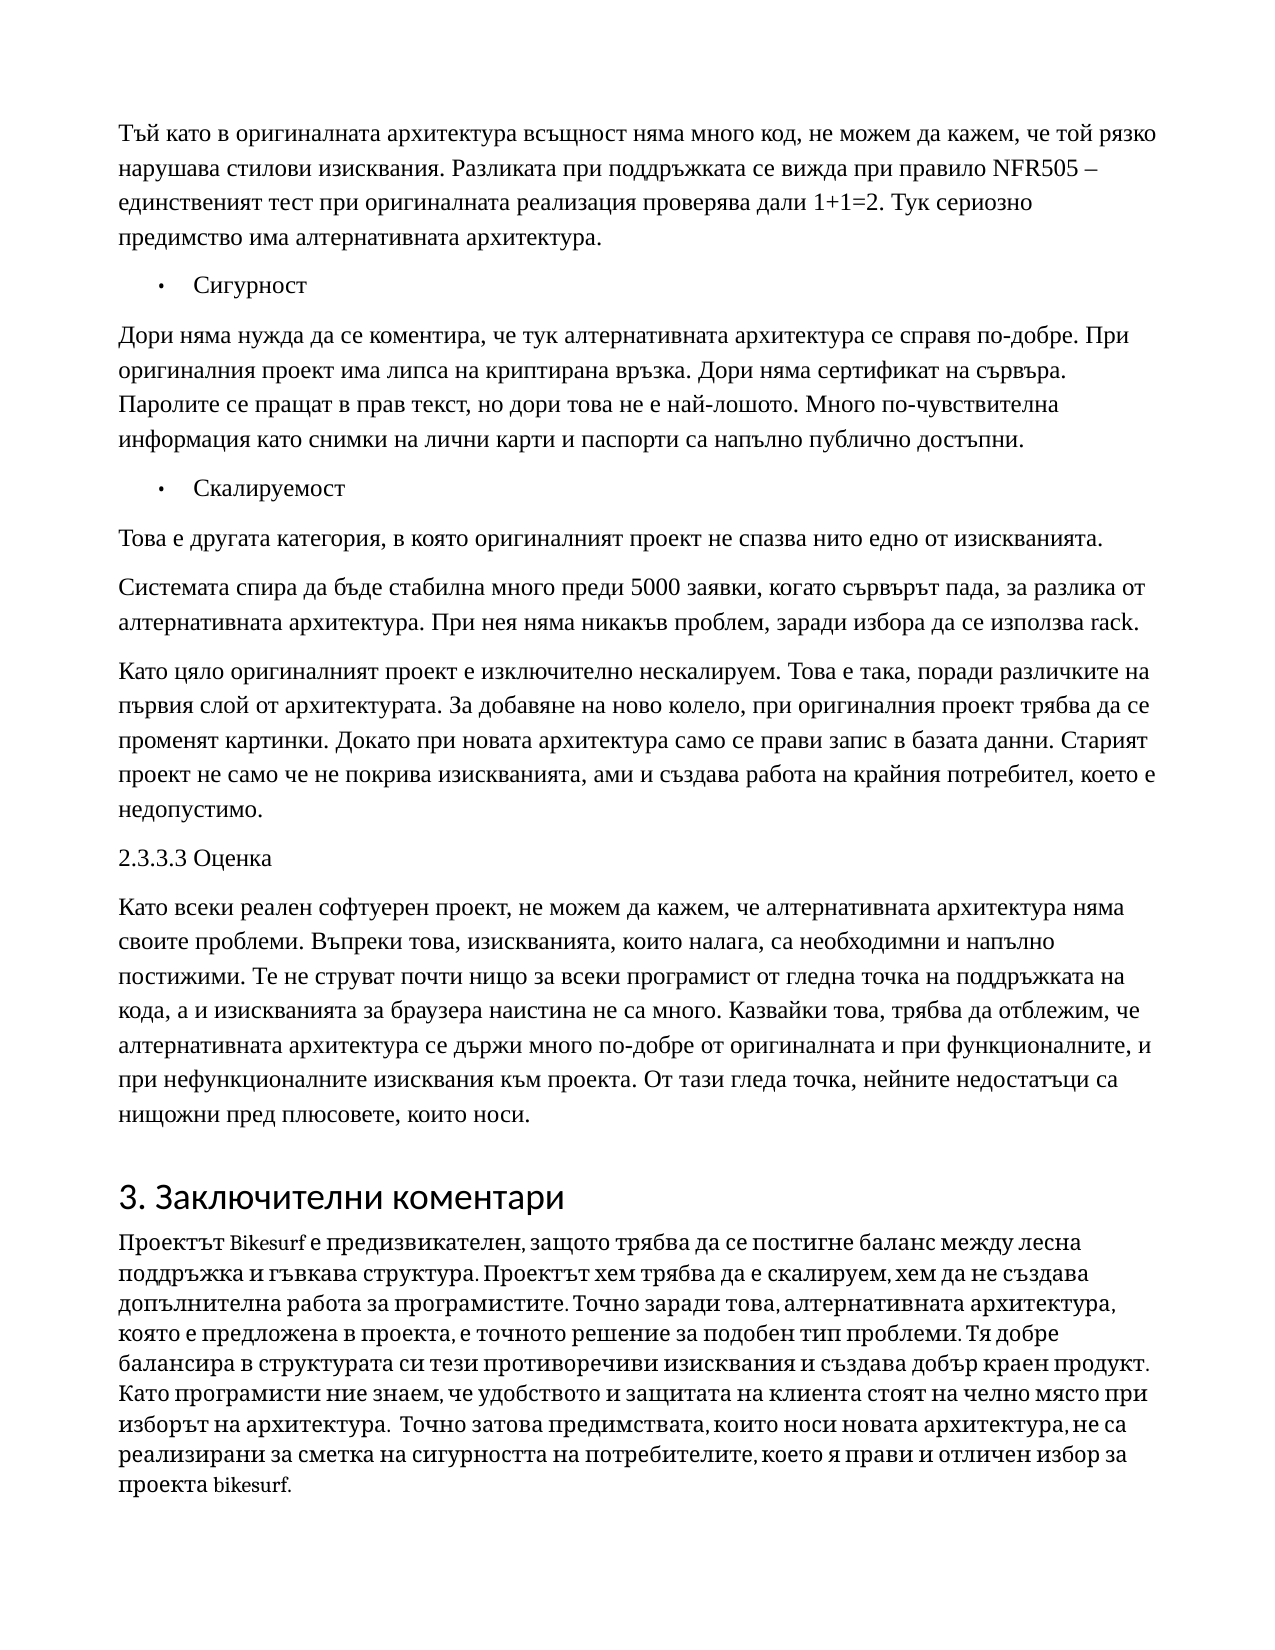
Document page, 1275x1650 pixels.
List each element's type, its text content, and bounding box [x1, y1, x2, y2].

text Като цяло оригиналният проект е изключително нескалируем. Това е така, поради различките на първия слой от архитектурата. За добавяне на ново колело, при оригиналния проект трябва да се променят картинки. Докато при новата архитектура само се прави запис в базата данни. Старият проект не само че не покрива изискванията, ами и създава работа на крайния потребител, което е недопустимо. [118, 656, 1157, 822]
text Проектът Bikesurf е предизвикателен, защото трябва да се постигне баланс между лесна поддръжка и гъвкава структура. Проектът хем трябва да е скалируем, хем да не създава допълнителна работа за програмистите. Точно заради това, алтернативната архитектура, която е предложена в проекта, е точното решение за подобен тип проблеми. Тя добре балансира в структурата си тези противоречиви изисквания и създава добър краен продукт. Като програмисти ние знаем, че удобството и защитата на клиента стоят на челно място при изборът на архитектура. Точно затова предимствата, които носи новата архитектура, не са реализирани за сметка на сигурността на потребителите, което я прави и отличен избор за проекта bikesurf. [118, 1231, 1157, 1498]
text Това е другата категория, в която оригиналният проект не спазва нито едно от изискванията. [118, 523, 1157, 552]
text Като всеки реален софтуерен проект, не можем да кажем, че алтернативната архитектура няма своите проблеми. Въпреки това, изискванията, които налага, са необходимни и напълно постижими. Те не струват почти нищо за всеки програмист от гледна точка на поддръжката на кода, а и изискванията за браузера наистина не са много. Казвайки това, трябва да отблежим, че алтернативната архитектура се държи много по-добре от оригиналната и при функционалните, и при нефункционалните изисквания към проекта. От тази гледа точка, нейните недостатъци са нищожни пред плюсовете, които носи. [118, 892, 1157, 1127]
text Дори няма нужда да се коментира, че тук алтернативната архитектура се справя по-добре. При оригиналния проект има липса на криптирана връзка. Дори няма сертификат на сървъра. Паролите се пращат в прав текст, но дори това не е най-лошото. Много по-чувствителна информация като снимки на лични карти и паспорти са напълно публично достъпни. [118, 321, 1157, 453]
text 2.3.3.3 Оценка [118, 843, 1157, 871]
text Системата спира да бъде стабилна много преди 5000 заявки, когато сървърът пада, за разлика от алтернативната архитектура. При нея няма никакъв проблем, заради избора да се използва rack. [118, 572, 1157, 635]
list Сигурност [156, 271, 1157, 300]
text Тъй като в оригиналната архитектура всъщност няма много код, не можем да кажем, че той рязко нарушава стилови изисквания. Разликата при поддръжката се вижда при правило NFR505 – единственият тест при оригиналната реализация проверява дали 1+1=2. Тук сериозно предимство има алтернативната архитектура. [118, 118, 1157, 250]
subtitle 3. Заключителни коментари [118, 1173, 1157, 1218]
list Скалируемост [156, 473, 1157, 503]
